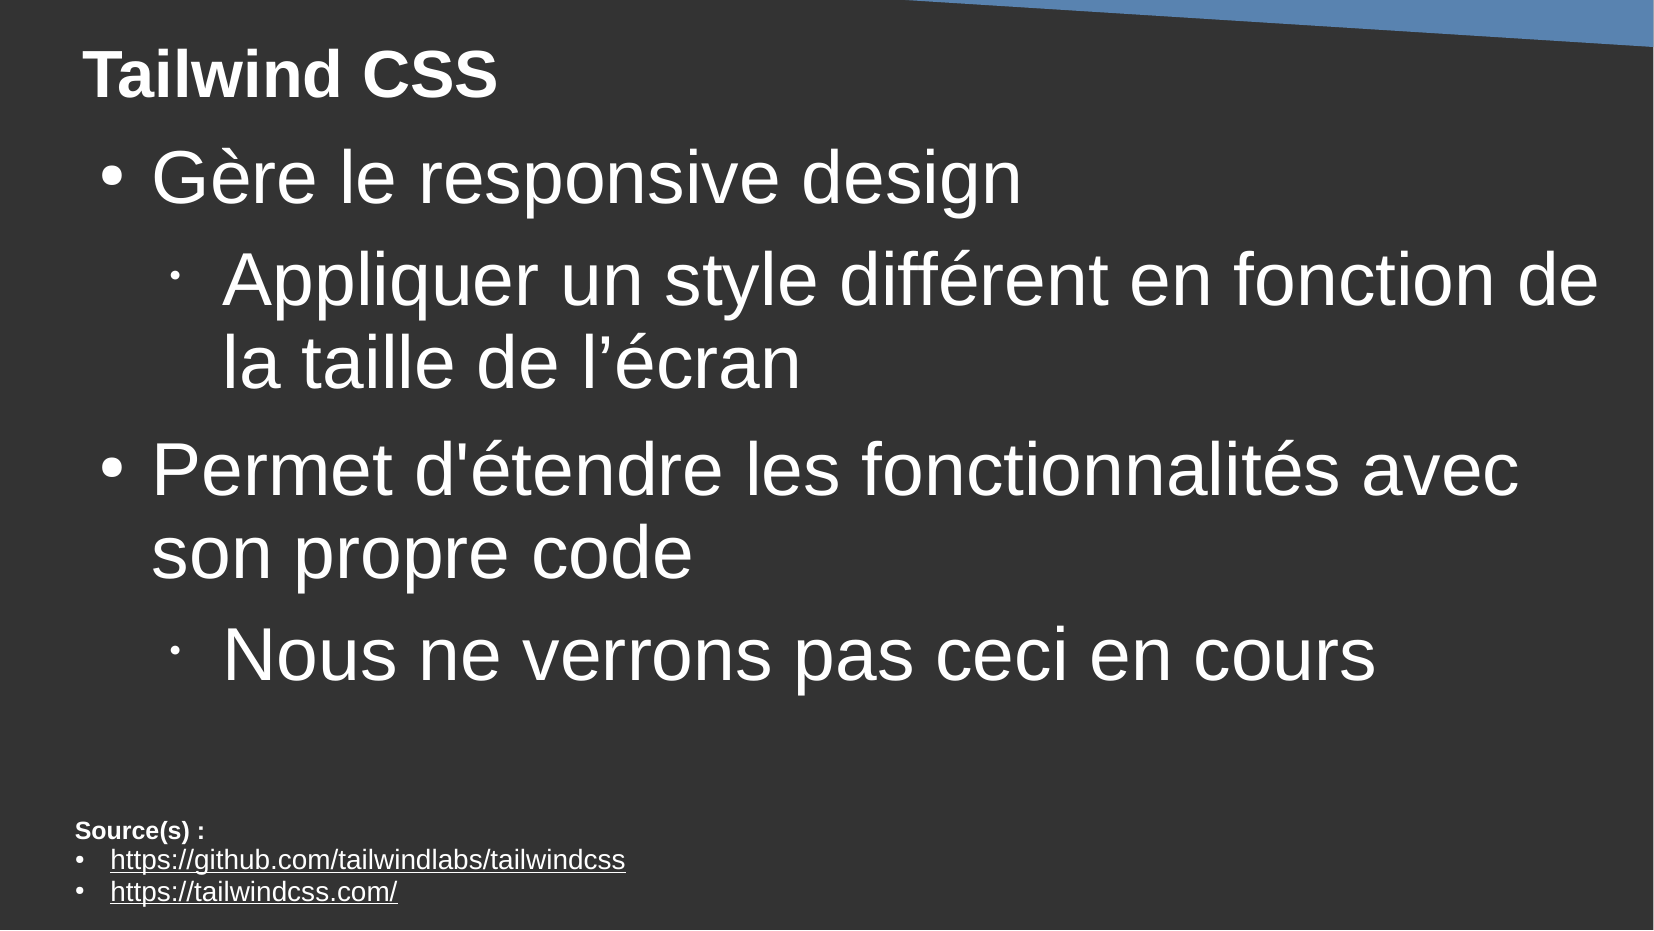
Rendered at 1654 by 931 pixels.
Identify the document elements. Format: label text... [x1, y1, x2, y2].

list Gère le responsive design Appliquer un style différent en fonction de la taille de l’écran Permet d'étendre les fonctionnalités avec son propre code Nous ne verrons pas ceci en cours [80, 135, 1620, 756]
text_box Source(s) : https://github.com/tailwindlabs/tailwindcss https://tailwindcss.com/ [60, 809, 1583, 915]
title Tailwind CSS [82, 37, 1571, 114]
text_box [905, 0, 1654, 48]
